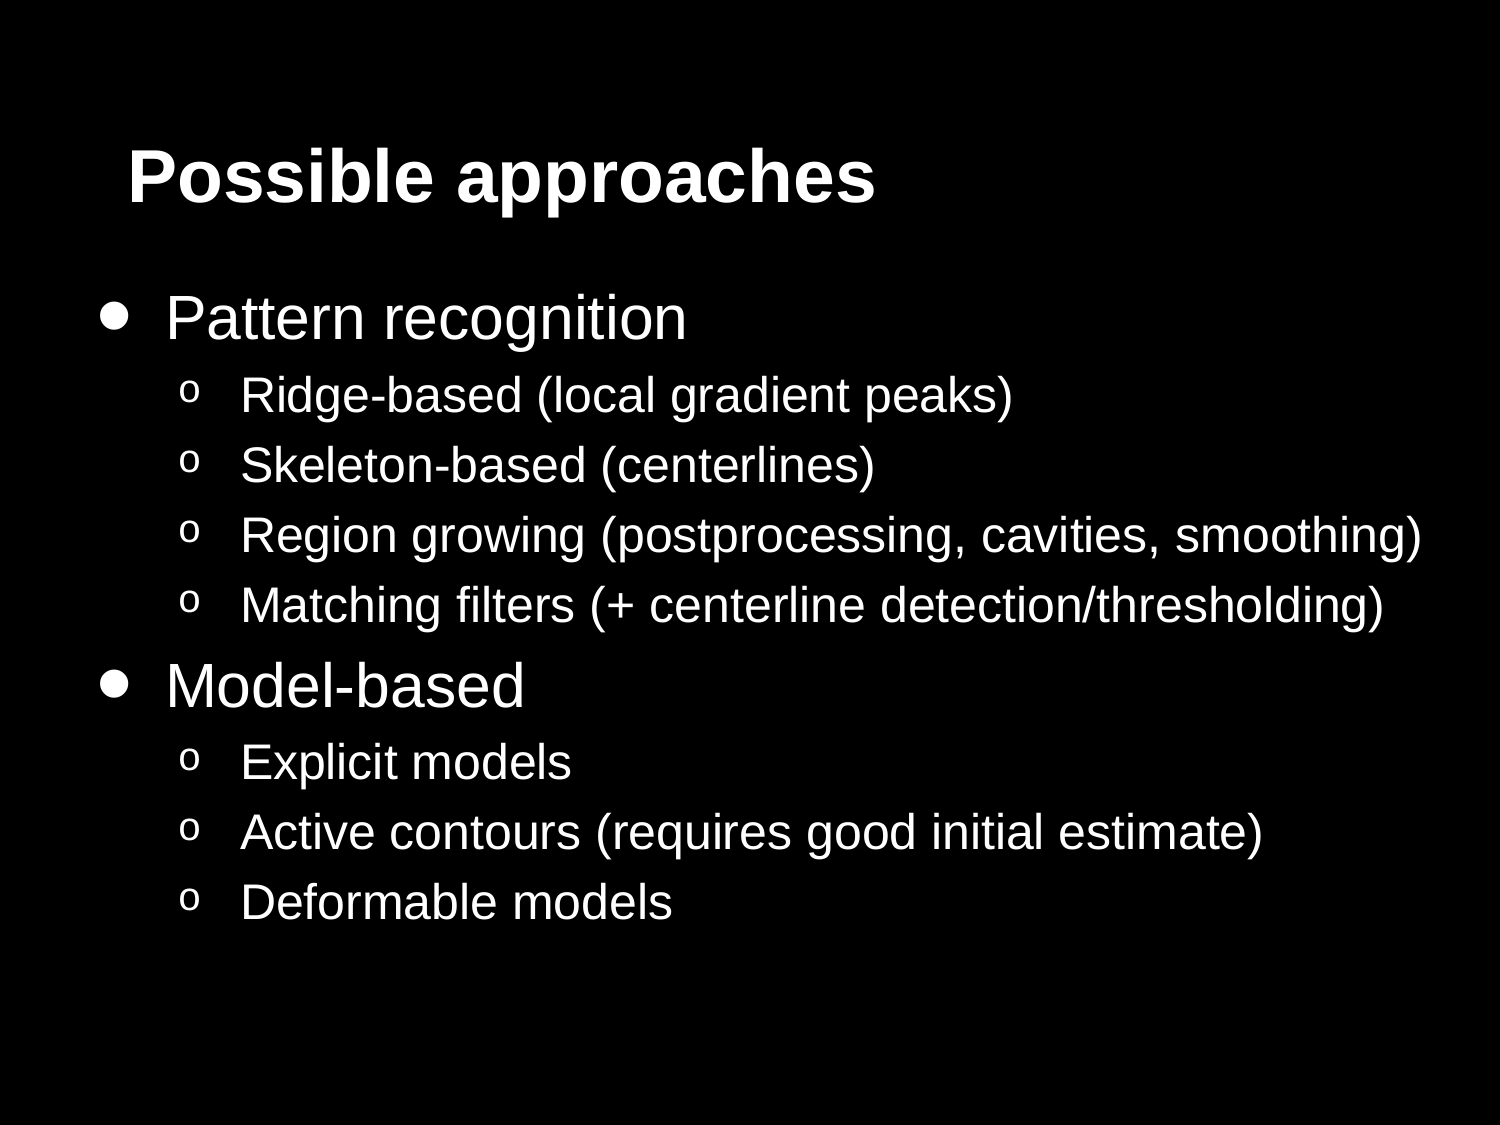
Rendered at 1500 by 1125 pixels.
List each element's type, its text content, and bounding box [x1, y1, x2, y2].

list Pattern recognition Ridge-based (local gradient peaks) Skeleton-based (centerlines) Region growing (postprocessing, cavities, smoothing) Matching filters (+ centerline detection/thresholding) Model-based Explicit models Active contours (requires good initial estimate) Deformable models [75, 262, 1453, 945]
title Possible approaches [75, 14, 1425, 233]
